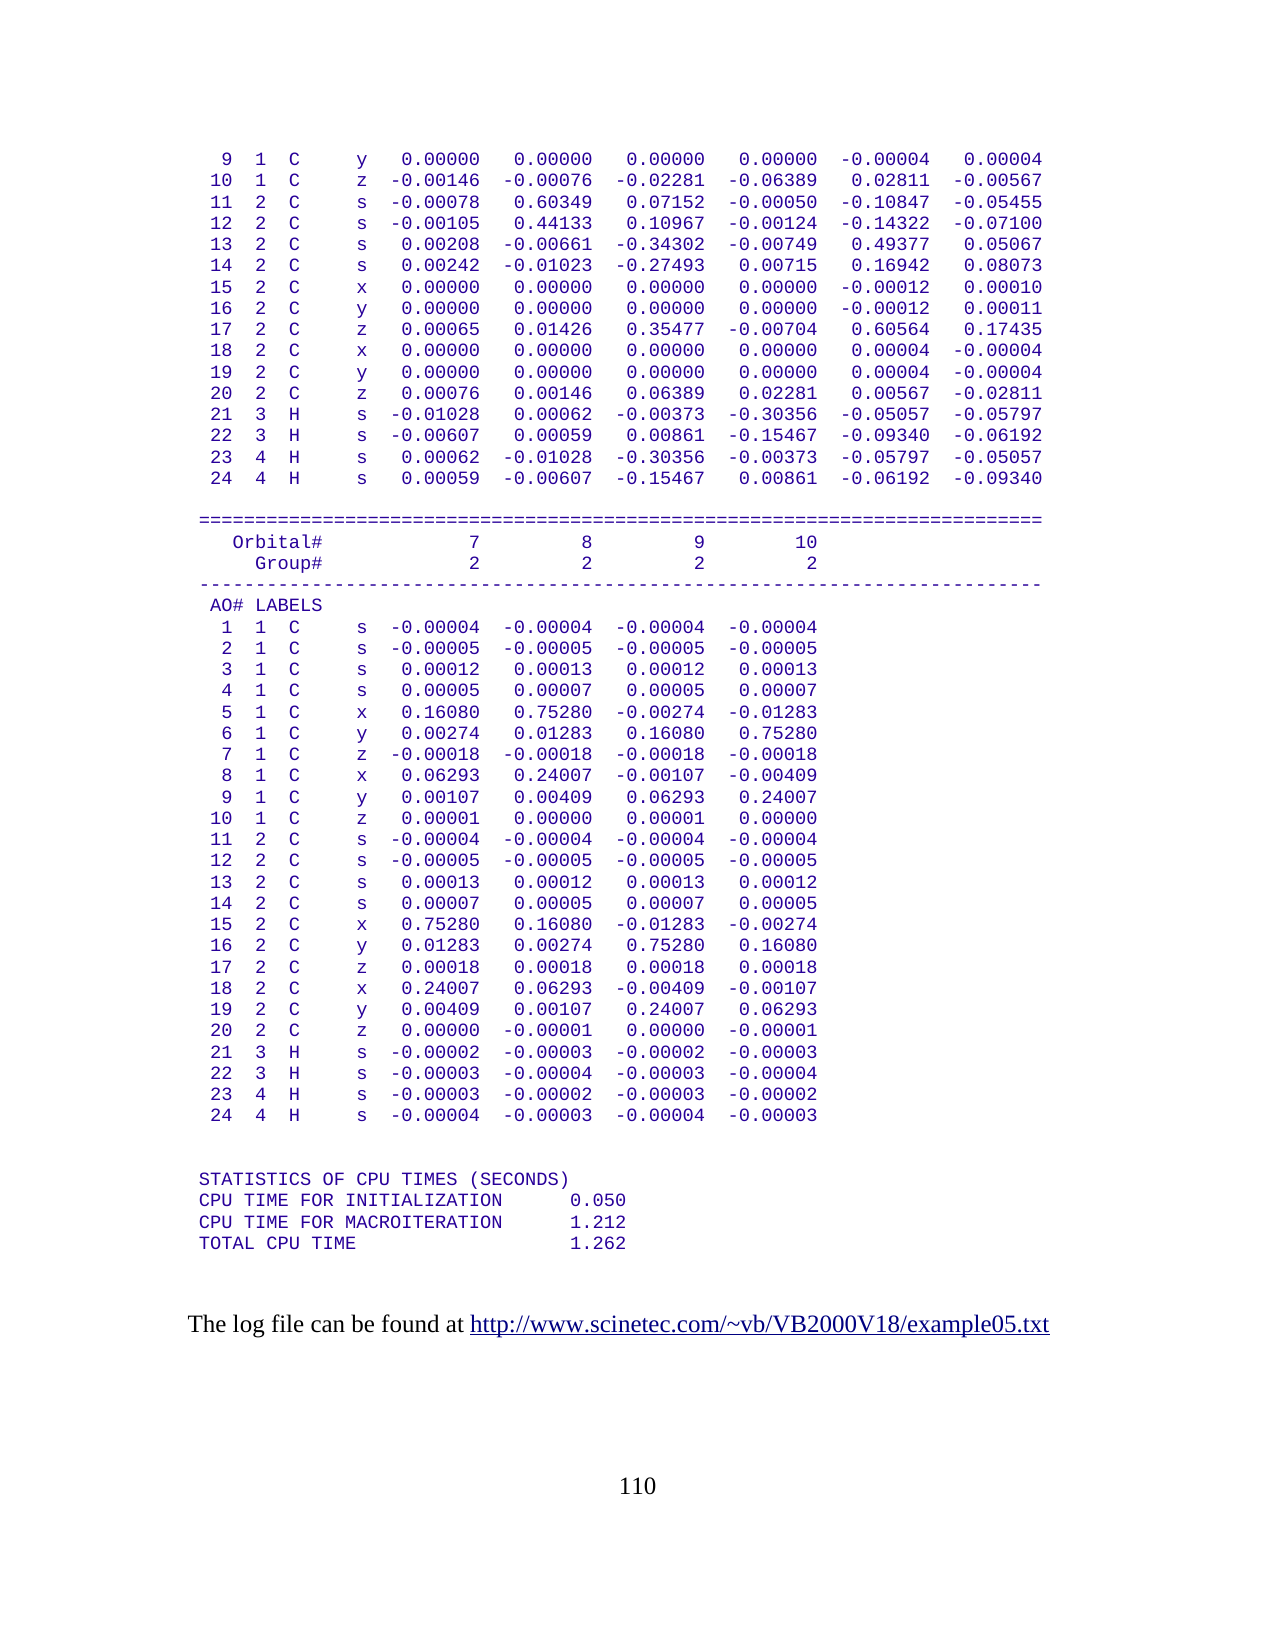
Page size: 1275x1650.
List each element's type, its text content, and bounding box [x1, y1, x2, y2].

text 23 4 H s 0.00062 -0.01028 -0.30356 -0.00373 -0.05797 -0.05057 [187, 447, 1087, 469]
text 17 2 C z 0.00018 0.00018 0.00018 0.00018 [187, 957, 1087, 979]
text STATISTICS OF CPU TIMES (SECONDS) [187, 1170, 1087, 1191]
text 24 4 H s -0.00004 -0.00003 -0.00004 -0.00003 [187, 1106, 1087, 1127]
text 15 2 C x 0.75280 0.16080 -0.01283 -0.00274 [187, 915, 1087, 936]
text 14 2 C s 0.00007 0.00005 0.00007 0.00005 [187, 894, 1087, 915]
text 11 2 C s -0.00078 0.60349 0.07152 -0.00050 -0.10847 -0.05455 [187, 192, 1087, 214]
text 8 1 C x 0.06293 0.24007 -0.00107 -0.00409 [187, 766, 1087, 787]
text TOTAL CPU TIME 1.262 [187, 1234, 1087, 1255]
text 10 1 C z -0.00146 -0.00076 -0.02281 -0.06389 0.02811 -0.00567 [187, 171, 1087, 192]
text 1 1 C s -0.00004 -0.00004 -0.00004 -0.00004 [187, 617, 1087, 639]
text 18 2 C x 0.24007 0.06293 -0.00409 -0.00107 [187, 979, 1087, 1000]
text 13 2 C s 0.00208 -0.00661 -0.34302 -0.00749 0.49377 0.05067 [187, 235, 1087, 256]
text 10 1 C z 0.00001 0.00000 0.00001 0.00000 [187, 809, 1087, 830]
text 6 1 C y 0.00274 0.01283 0.16080 0.75280 [187, 724, 1087, 745]
text 5 1 C x 0.16080 0.75280 -0.00274 -0.01283 [187, 702, 1087, 724]
text 19 2 C y 0.00409 0.00107 0.24007 0.06293 [187, 1000, 1087, 1021]
text 4 1 C s 0.00005 0.00007 0.00005 0.00007 [187, 681, 1087, 702]
text Orbital# 7 8 9 10 [187, 532, 1087, 554]
text 23 4 H s -0.00003 -0.00002 -0.00003 -0.00002 [187, 1085, 1087, 1106]
text 3 1 C s 0.00012 0.00013 0.00012 0.00013 [187, 660, 1087, 681]
text 21 3 H s -0.00002 -0.00003 -0.00002 -0.00003 [187, 1042, 1087, 1064]
text CPU TIME FOR MACROITERATION 1.212 [187, 1212, 1087, 1234]
text =========================================================================== [187, 511, 1087, 532]
text 20 2 C z 0.00000 -0.00001 0.00000 -0.00001 [187, 1021, 1087, 1042]
text The log file can be found at http://www.scinetec.com/~vb/VB2000V18/example05.txt [187, 1310, 1050, 1337]
text 12 2 C s -0.00005 -0.00005 -0.00005 -0.00005 [187, 851, 1087, 872]
text 14 2 C s 0.00242 -0.01023 -0.27493 0.00715 0.16942 0.08073 [187, 256, 1087, 277]
text 24 4 H s 0.00059 -0.00607 -0.15467 0.00861 -0.06192 -0.09340 [187, 469, 1087, 490]
text 12 2 C s -0.00105 0.44133 0.10967 -0.00124 -0.14322 -0.07100 [187, 214, 1087, 235]
text 22 3 H s -0.00607 0.00059 0.00861 -0.15467 -0.09340 -0.06192 [187, 426, 1087, 447]
text 16 2 C y 0.00000 0.00000 0.00000 0.00000 -0.00012 0.00011 [187, 299, 1087, 320]
text AO# LABELS [187, 596, 1087, 617]
text 15 2 C x 0.00000 0.00000 0.00000 0.00000 -0.00012 0.00010 [187, 277, 1087, 299]
text 22 3 H s -0.00003 -0.00004 -0.00003 -0.00004 [187, 1064, 1087, 1085]
text 16 2 C y 0.01283 0.00274 0.75280 0.16080 [187, 936, 1087, 957]
text 20 2 C z 0.00076 0.00146 0.06389 0.02281 0.00567 -0.02811 [187, 384, 1087, 405]
text --------------------------------------------------------------------------- [187, 575, 1087, 596]
text 13 2 C s 0.00013 0.00012 0.00013 0.00012 [187, 872, 1087, 894]
text 9 1 C y 0.00107 0.00409 0.06293 0.24007 [187, 787, 1087, 809]
text Group# 2 2 2 2 [187, 554, 1087, 575]
text 19 2 C y 0.00000 0.00000 0.00000 0.00000 0.00004 -0.00004 [187, 362, 1087, 384]
text 11 2 C s -0.00004 -0.00004 -0.00004 -0.00004 [187, 830, 1087, 851]
text 9 1 C y 0.00000 0.00000 0.00000 0.00000 -0.00004 0.00004 [187, 150, 1087, 171]
text 7 1 C z -0.00018 -0.00018 -0.00018 -0.00018 [187, 745, 1087, 766]
text 17 2 C z 0.00065 0.01426 0.35477 -0.00704 0.60564 0.17435 [187, 320, 1087, 341]
text 2 1 C s -0.00005 -0.00005 -0.00005 -0.00005 [187, 639, 1087, 660]
text CPU TIME FOR INITIALIZATION 0.050 [187, 1191, 1087, 1212]
text 21 3 H s -0.01028 0.00062 -0.00373 -0.30356 -0.05057 -0.05797 [187, 405, 1087, 426]
text 18 2 C x 0.00000 0.00000 0.00000 0.00000 0.00004 -0.00004 [187, 341, 1087, 362]
